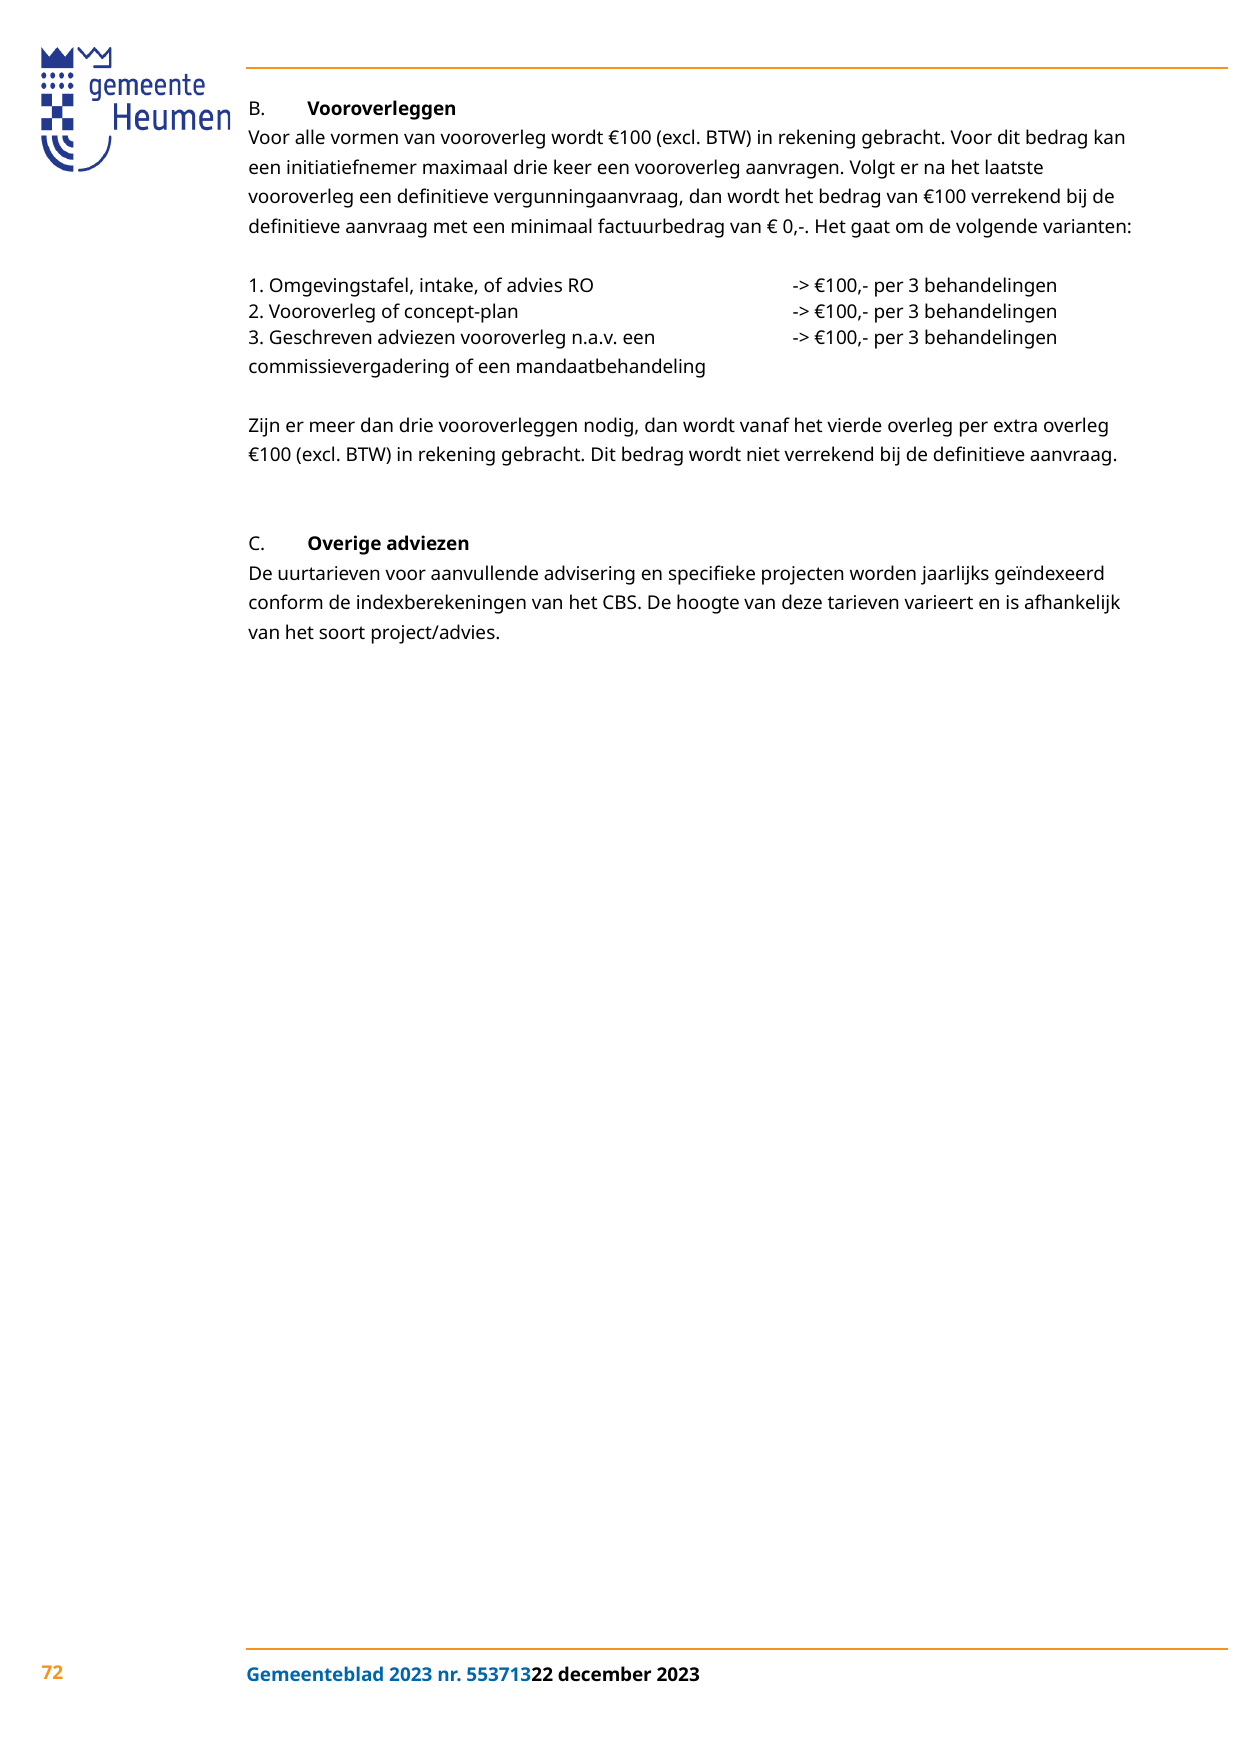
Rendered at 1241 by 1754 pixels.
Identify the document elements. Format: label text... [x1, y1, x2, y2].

table_cell -> €100,- per 3 behandelingen [793, 298, 1152, 324]
table_cell 2. Vooroverleg of concept-plan [248, 298, 792, 324]
text Zijn er meer dan drie vooroverleggen nodig, dan wordt vanaf het vierde overleg per extra overleg €100 (excl. BTW) in rekening gebracht. Dit bedrag wordt niet verrekend bij de definitieve aanvraag. [248, 412, 1152, 467]
picture [41, 47, 231, 172]
table_cell 3. Geschreven adviezen vooroverleg n.a.v. een commissievergadering of een mandaatbehandeling [248, 324, 792, 379]
list Overige adviezen [248, 530, 1152, 556]
text Voor alle vormen van vooroverleg wordt €100 (excl. BTW) in rekening gebracht. Voor dit bedrag kan een initiatiefnemer maximaal drie keer een vooroverleg aanvragen. Volgt er na het laatste vooroverleg een definitieve vergunningaanvraag, dan wordt het bedrag van €100 verrekend bij de definitieve aanvraag met een minimaal factuurbedrag van € 0,-. Het gaat om de volgende varianten: [248, 124, 1152, 239]
text De uurtarieven voor aanvullende advisering en specifieke projecten worden jaarlijks geïndexeerd conform de indexberekeningen van het CBS. De hoogte van deze tarieven varieert en is afhankelijk van het soort project/advies. [248, 560, 1152, 645]
table_cell -> €100,- per 3 behandelingen [793, 324, 1152, 379]
list Vooroverleggen [248, 95, 1152, 121]
table_header -> €100,- per 3 behandelingen [793, 273, 1152, 298]
table_header 1. Omgevingstafel, intake, of advies RO [248, 273, 792, 298]
